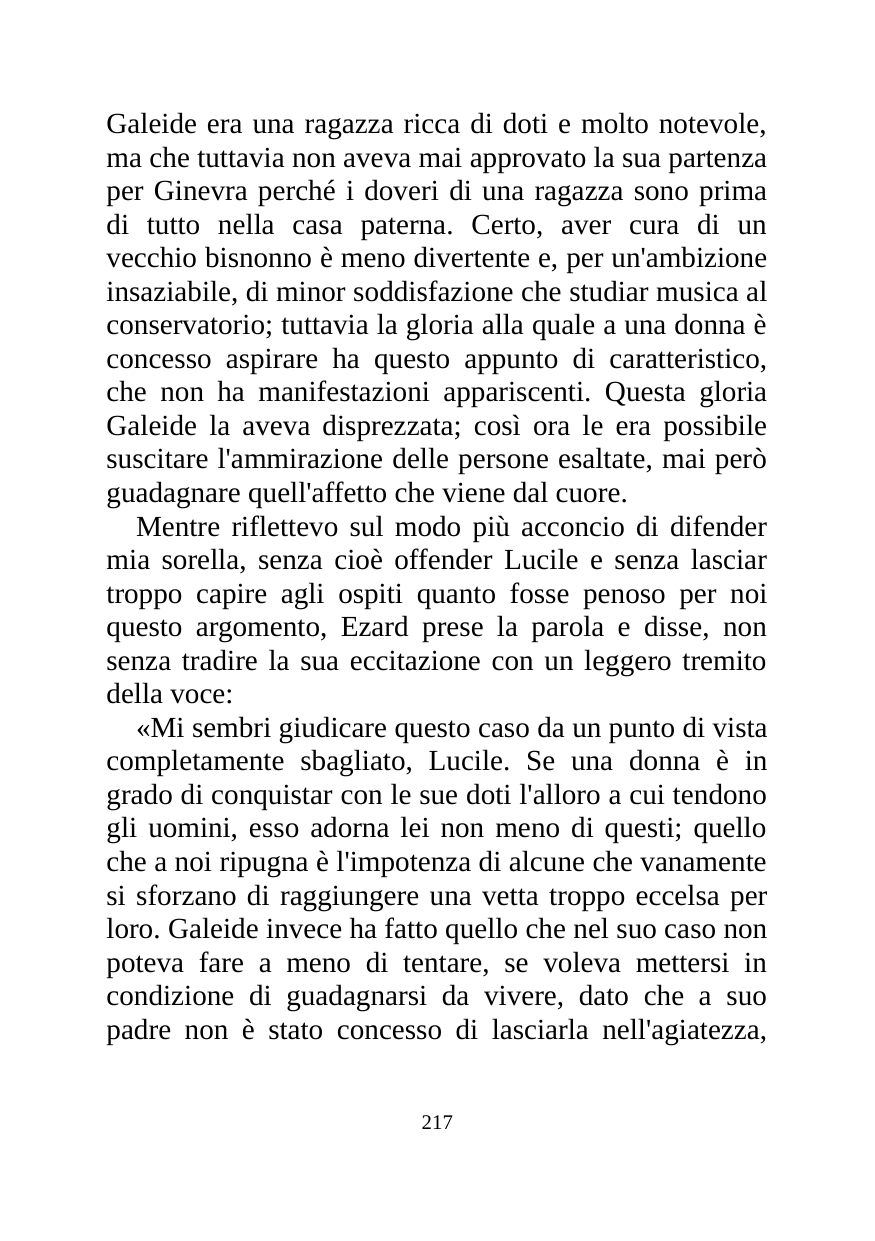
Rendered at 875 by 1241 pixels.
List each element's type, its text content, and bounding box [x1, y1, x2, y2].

text Mentre riflettevo sul modo più acconcio di difender mia sorella, senza cioè offender Lucile e senza lasciar troppo capire agli ospiti quanto fosse penoso per noi questo argomento, Ezard prese la parola e disse, non senza tradire la sua eccitazione con un leggero tremito della voce: [106, 509, 768, 710]
text Galeide era una ragazza ricca di doti e molto notevole, ma che tuttavia non aveva mai approvato la sua partenza per Ginevra perché i doveri di una ragazza sono prima di tutto nella casa paterna. Certo, aver cura di un vecchio bisnonno è meno divertente e, per un'ambizione insaziabile, di minor soddisfazione che studiar musica al conservatorio; tuttavia la gloria alla quale a una donna è concesso aspirare ha questo appunto di caratteristico, che non ha manifestazioni appariscenti. Questa gloria Galeide la aveva disprezzata; così ora le era possibile suscitare l'ammirazione delle persone esaltate, mai però guadagnare quell'affetto che viene dal cuore. [106, 106, 768, 509]
text «Mi sembri giudicare questo caso da un punto di vista completamente sbagliato, Lucile. Se una donna è in grado di conquistar con le sue doti l'alloro a cui tendono gli uomini, esso adorna lei non meno di questi; quello che a noi ripugna è l'impotenza di alcune che vanamente si sforzano di raggiungere una vetta troppo eccelsa per loro. Galeide invece ha fatto quello che nel suo caso non poteva fare a meno di tentare, se voleva mettersi in condizione di guadagnarsi da vivere, dato che a suo padre non è stato concesso di lasciarla nell'agiatezza, [106, 710, 768, 1045]
